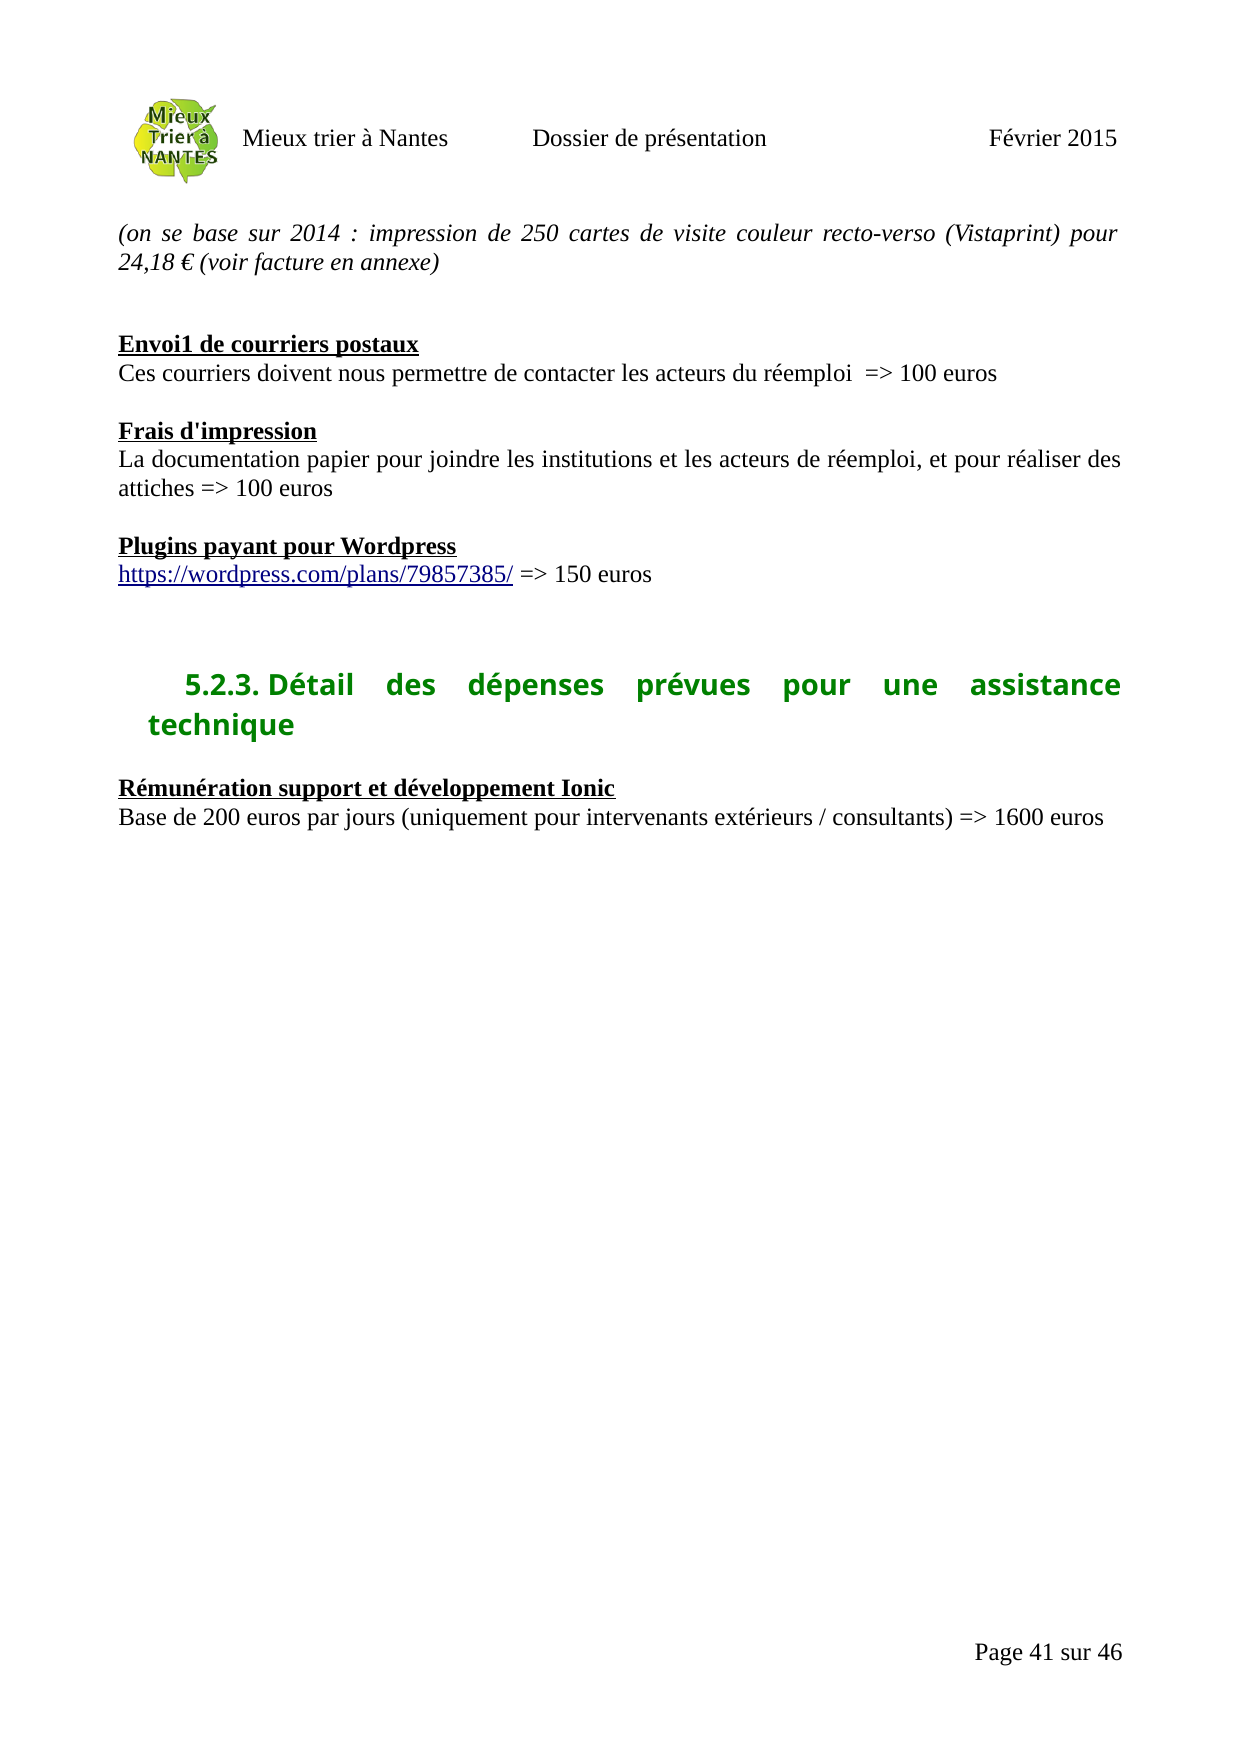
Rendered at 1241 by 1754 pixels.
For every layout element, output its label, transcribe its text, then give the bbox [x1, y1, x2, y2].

text Ces courriers doivent nous permettre de contacter les acteurs du réemploi => 100 euros [118, 358, 1122, 387]
subtitle Détail des dépenses prévues pour une assistance technique [148, 664, 1122, 744]
text Base de 200 euros par jours (uniquement pour intervenants extérieurs / consultants) => 1600 euros [118, 802, 1122, 831]
text Envoi1 de courriers postaux [118, 329, 1122, 358]
text https://wordpress.com/plans/79857385/ => 150 euros [118, 559, 1122, 588]
text Rémunération support et développement Ionic [118, 773, 1122, 802]
text (on se base sur 2014 : impression de 250 cartes de visite couleur recto-verso (Vistaprint) pour 24,18 € (voir facture en annexe) [118, 218, 1122, 276]
text Plugins payant pour Wordpress [118, 531, 1122, 559]
text Frais d'impression [118, 416, 1122, 444]
text La documentation papier pour joindre les institutions et les acteurs de réemploi, et pour réaliser des attiches => 100 euros [118, 444, 1122, 502]
picture [131, 95, 221, 185]
